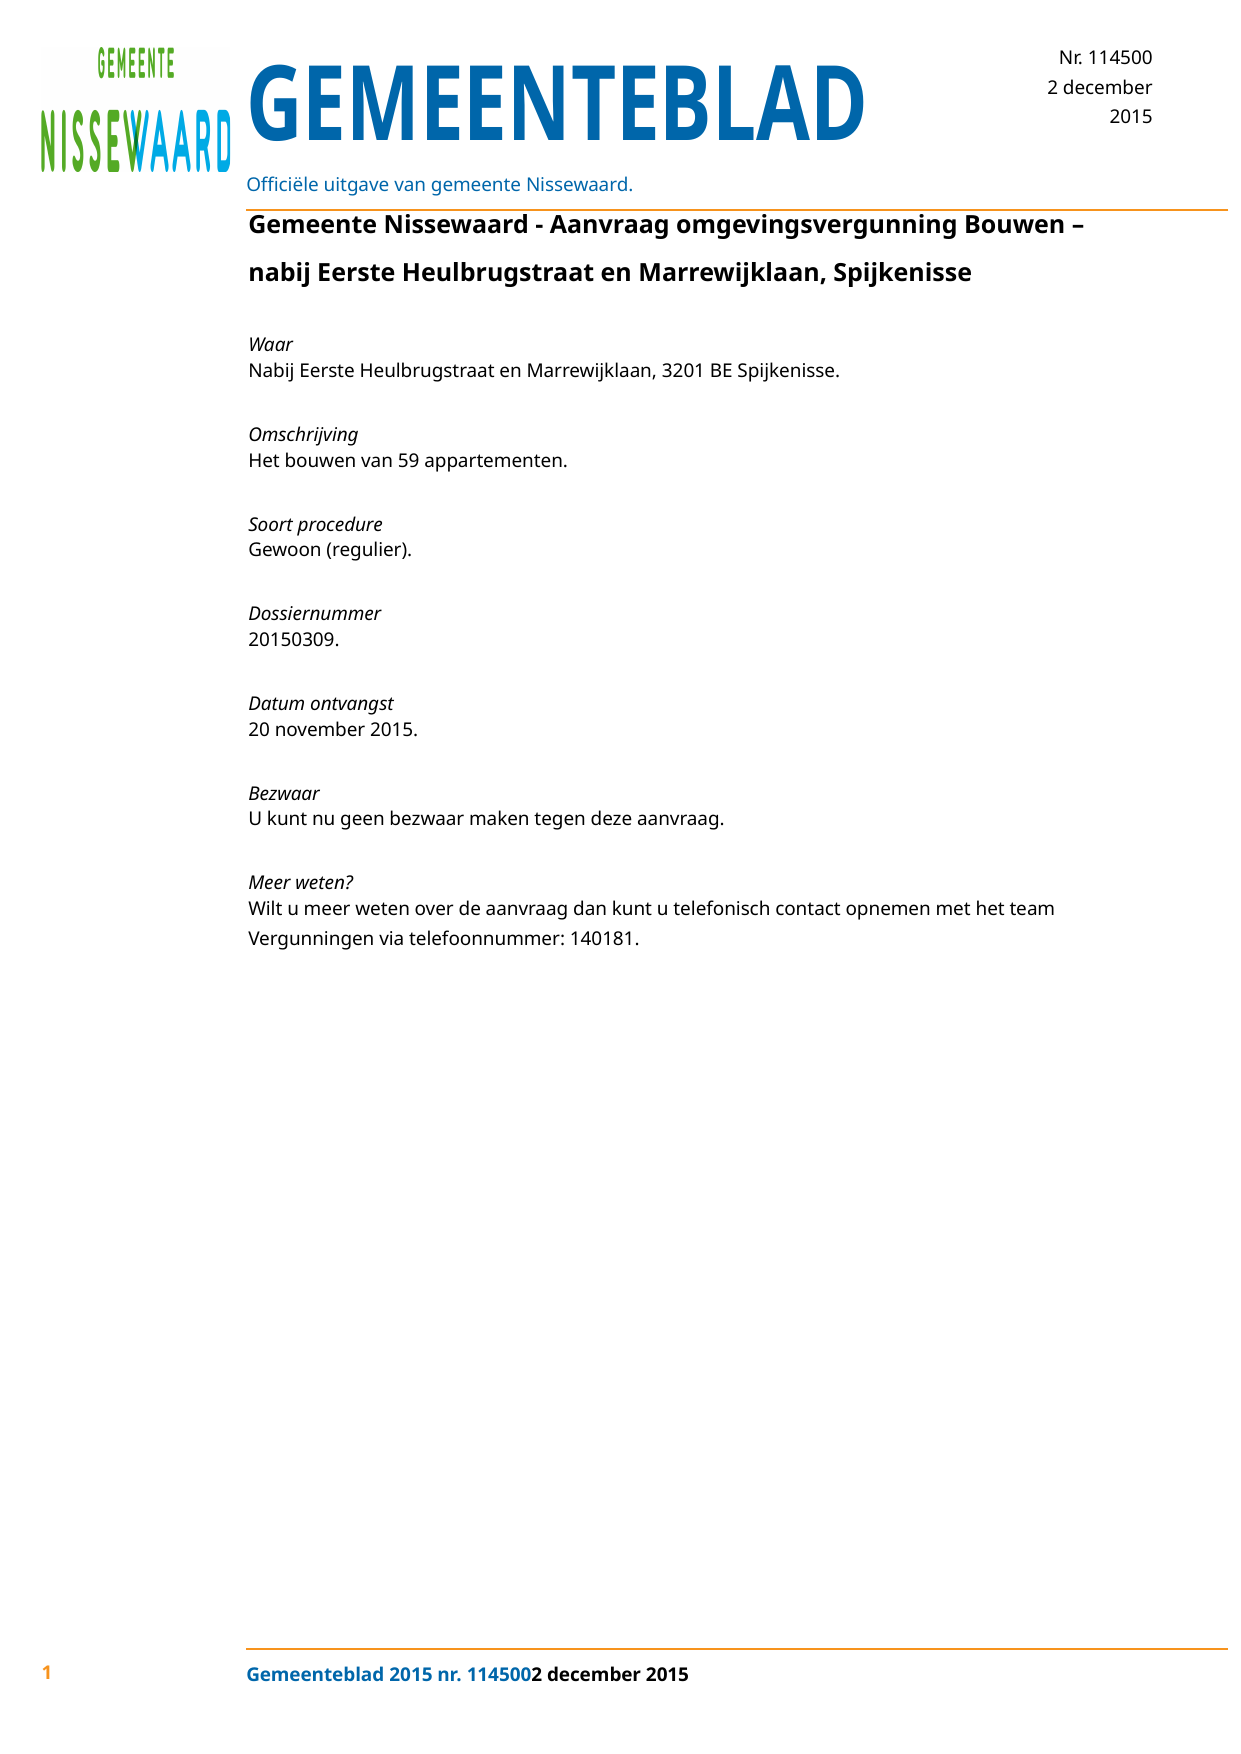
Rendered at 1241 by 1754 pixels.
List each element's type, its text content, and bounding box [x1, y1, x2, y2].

text Waar [248, 331, 1152, 357]
picture [200, 151, 206, 172]
text Gewoon (regulier). [248, 537, 1152, 562]
text 20 november 2015. [248, 716, 1152, 742]
text Omschrijving [248, 421, 1152, 447]
picture [41, 47, 231, 172]
text Wilt u meer weten over de aanvraag dan kunt u telefonisch contact opnemen met het team Vergunningen via telefoonnummer: 140181. [248, 895, 1152, 951]
picture [154, 157, 165, 172]
text Het bouwen van 59 appartementen. [248, 447, 1152, 473]
text Datum ontvangst [248, 690, 1152, 716]
text Dossiernummer [248, 601, 1152, 626]
picture [222, 122, 227, 160]
picture [176, 157, 187, 172]
text Meer weten? [248, 869, 1152, 895]
text U kunt nu geen bezwaar maken tegen deze aanvraag. [248, 806, 1152, 831]
text 20150309. [248, 626, 1152, 652]
text Soort procedure [248, 511, 1152, 537]
picture [201, 122, 206, 138]
text Nabij Eerste Heulbrugstraat en Marrewijklaan, 3201 BE Spijkenisse. [248, 357, 1152, 383]
text Gemeente Nissewaard - Aanvraag omgevingsvergunning Bouwen – nabij Eerste Heulbrugstraat en Marrewijklaan, Spijkenisse [248, 211, 1152, 288]
text Bezwaar [248, 780, 1152, 806]
